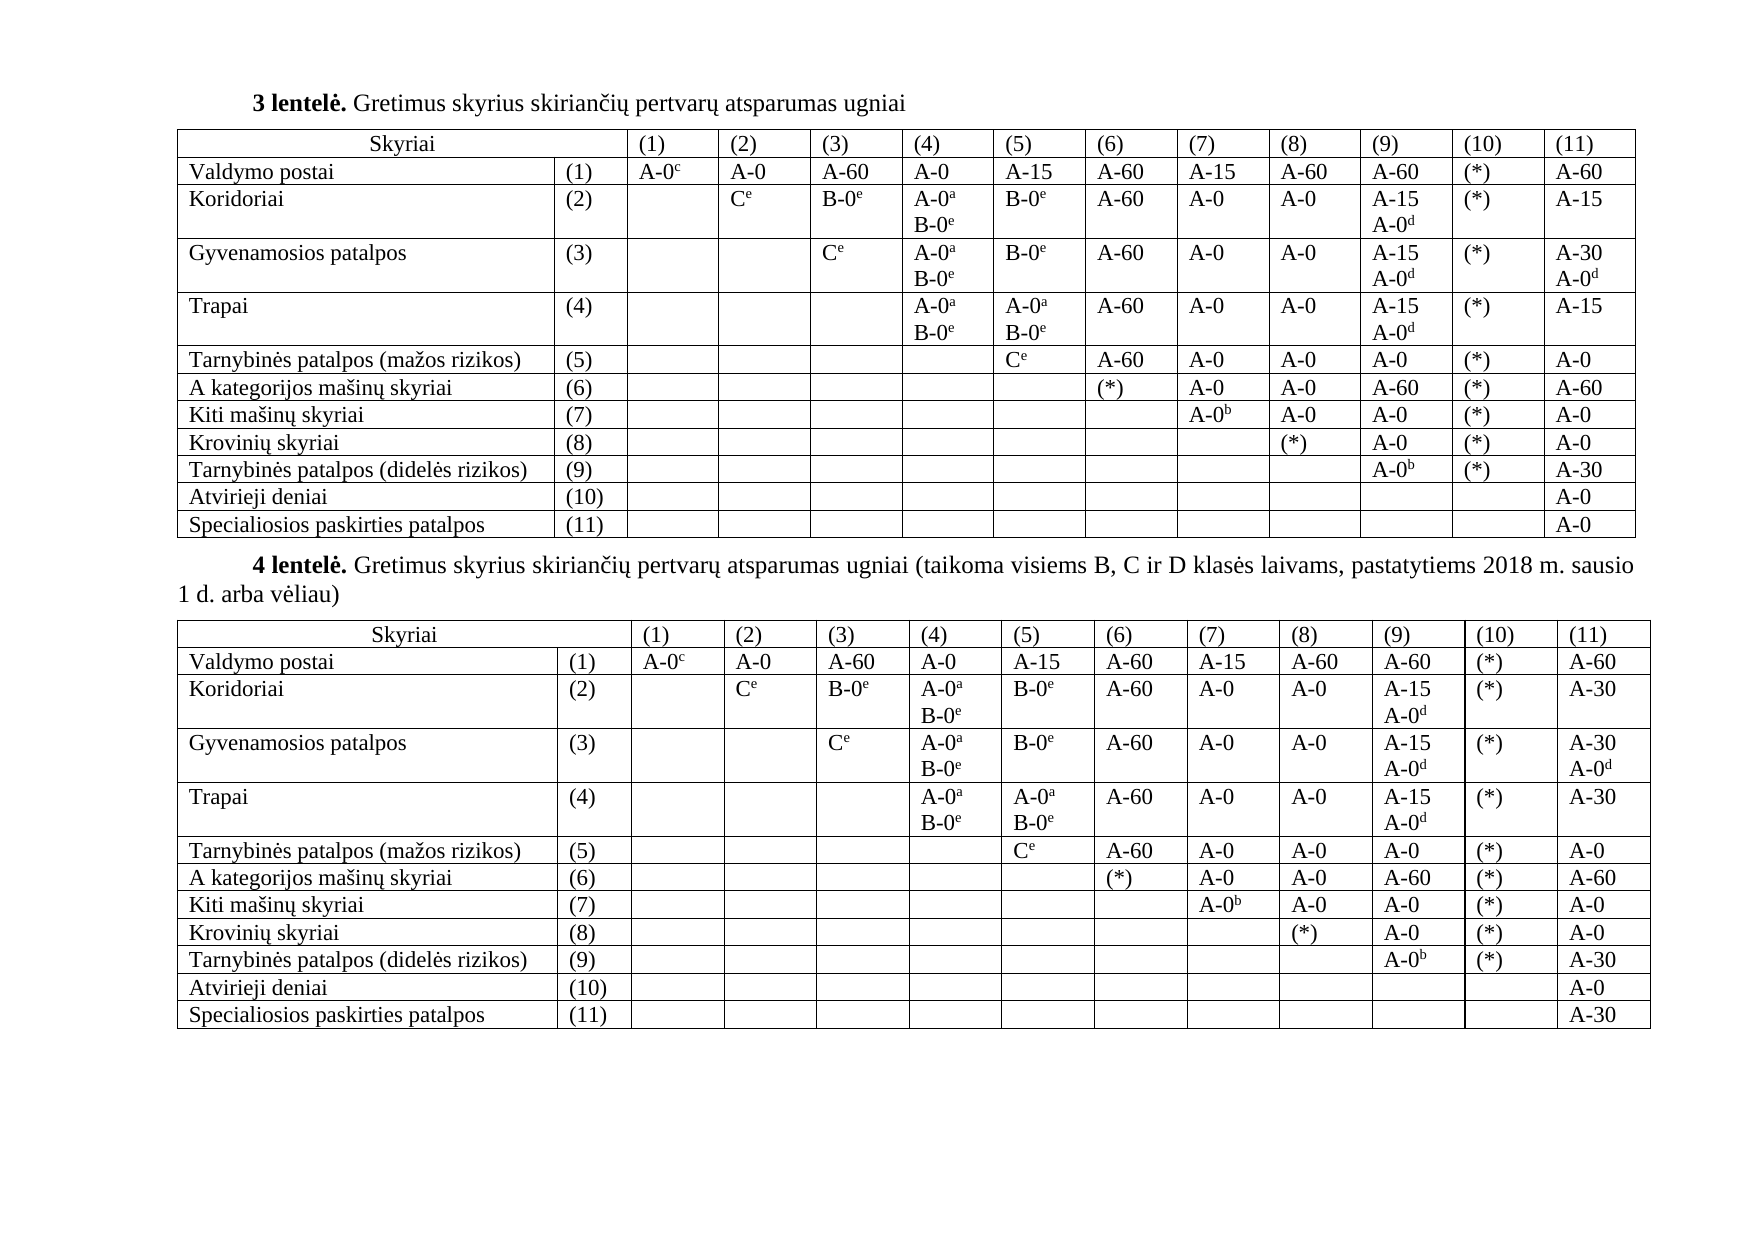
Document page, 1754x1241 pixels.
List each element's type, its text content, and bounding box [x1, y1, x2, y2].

table_cell (9) [555, 456, 627, 482]
table_cell A-0 [725, 648, 816, 674]
table_cell A-0 [1188, 783, 1279, 836]
table_cell [719, 511, 810, 537]
table_cell (1) [555, 158, 627, 184]
table_cell [719, 456, 810, 482]
table_cell Ce [719, 185, 810, 238]
table_cell [1188, 919, 1279, 945]
table_cell [910, 1001, 1001, 1027]
table_header (8) [1280, 621, 1372, 647]
table_cell A-0 [1558, 919, 1650, 945]
table_cell [1270, 511, 1360, 537]
table_cell Kiti mašinų skyriai [178, 891, 557, 918]
table_cell [632, 729, 724, 782]
table_cell A-15 [1545, 293, 1635, 345]
table_cell A-30 A-0d [1545, 239, 1635, 292]
table_cell A-15 [1002, 648, 1094, 674]
table_cell A-60 [1270, 158, 1360, 184]
table_cell (2) [558, 675, 631, 728]
table_cell A-0 [1558, 837, 1650, 863]
table_cell (*) [1466, 891, 1557, 918]
table_cell [725, 946, 816, 973]
table_cell Ce [994, 346, 1085, 373]
table_cell A-0 [1545, 429, 1635, 455]
table_cell [628, 293, 718, 345]
table_cell (6) [555, 374, 627, 400]
table_cell A-30 [1558, 1001, 1650, 1027]
table_cell A-60 [1086, 185, 1177, 238]
table_header Skyriai [178, 130, 627, 157]
table_cell A-60 [1545, 158, 1635, 184]
table_cell B-0e [1002, 675, 1094, 728]
table_cell [811, 293, 902, 345]
table_header (1) [632, 621, 724, 647]
table_cell (*) [1466, 946, 1557, 973]
table_cell [1270, 483, 1360, 510]
table_header (4) [910, 621, 1001, 647]
table_cell [628, 239, 718, 292]
table_cell A-60 [811, 158, 902, 184]
table_cell A-0a B-0e [910, 729, 1001, 782]
table_cell A-0 [1188, 729, 1279, 782]
table_cell (*) [1453, 456, 1544, 482]
table_cell [817, 837, 909, 863]
table_cell (*) [1466, 729, 1557, 782]
table_cell Kiti mašinų skyriai [178, 401, 554, 427]
table_cell [1095, 919, 1187, 945]
table_cell A-0a B-0e [903, 185, 993, 238]
table_cell [817, 891, 909, 918]
table_cell [725, 974, 816, 1000]
table_cell [1188, 946, 1279, 973]
table_cell A-0 [1361, 346, 1452, 373]
table_cell (*) [1453, 429, 1544, 455]
table_cell A-15 A-0d [1361, 239, 1452, 292]
table_header (9) [1373, 621, 1464, 647]
table_cell (1) [558, 648, 631, 674]
table_cell A-0b [1188, 891, 1279, 918]
table_cell [994, 429, 1085, 455]
table_cell A-30 [1558, 946, 1650, 973]
table_cell [1086, 429, 1177, 455]
table_cell B-0e [994, 239, 1085, 292]
table_cell A-60 [1095, 675, 1187, 728]
table_cell Ce [811, 239, 902, 292]
table_cell [903, 374, 993, 400]
table_cell A-0 [1188, 675, 1279, 728]
table_cell [725, 891, 816, 918]
table_cell A-0 [1178, 346, 1269, 373]
table_cell A-60 [1086, 293, 1177, 345]
table_cell (6) [558, 864, 631, 890]
table_cell B-0e [994, 185, 1085, 238]
table_cell (9) [558, 946, 631, 973]
table_cell [632, 974, 724, 1000]
table_cell A-0a B-0e [994, 293, 1085, 345]
table_cell [817, 919, 909, 945]
table_cell Tarnybinės patalpos (didelės rizikos) [178, 946, 557, 973]
table_cell B-0e [817, 675, 909, 728]
table_cell A-30 A-0d [1558, 729, 1650, 782]
table_cell (11) [555, 511, 627, 537]
table_cell A-15 A-0d [1373, 729, 1464, 782]
table_cell (3) [558, 729, 631, 782]
table_cell [632, 891, 724, 918]
table_cell A kategorijos mašinų skyriai [178, 864, 557, 890]
table_cell A-60 [1086, 158, 1177, 184]
table_cell [811, 511, 902, 537]
table_cell Gyvenamosios patalpos [178, 729, 557, 782]
table_cell [1086, 456, 1177, 482]
table_cell (*) [1453, 293, 1544, 345]
table_cell A-60 [1361, 158, 1452, 184]
table_cell [719, 374, 810, 400]
table_cell [632, 946, 724, 973]
table_cell [1002, 974, 1094, 1000]
table_cell [1002, 891, 1094, 918]
table_cell A-15 A-0d [1373, 675, 1464, 728]
table_cell (10) [555, 483, 627, 510]
table_cell A-60 [1545, 374, 1635, 400]
table_cell [1280, 946, 1372, 973]
table_cell [1453, 483, 1544, 510]
table_cell A-0a B-0e [1002, 783, 1094, 836]
table_header (2) [725, 621, 816, 647]
table_cell B-0e [1002, 729, 1094, 782]
table_cell [1466, 1001, 1557, 1027]
table_cell A-0c [628, 158, 718, 184]
table_cell Gyvenamosios patalpos [178, 239, 554, 292]
table_cell A-0b [1178, 401, 1269, 427]
table_cell A-0 [1361, 401, 1452, 427]
table_cell Atvirieji deniai [178, 483, 554, 510]
table_header (9) [1361, 130, 1452, 157]
table_cell [1373, 1001, 1464, 1027]
table_cell [910, 837, 1001, 863]
table_header (5) [994, 130, 1085, 157]
table_cell [628, 374, 718, 400]
table_cell A-0 [1178, 239, 1269, 292]
table_cell A-15 [1545, 185, 1635, 238]
table_cell [1178, 429, 1269, 455]
table_cell Atvirieji deniai [178, 974, 557, 1000]
table_cell A-0a B-0e [910, 675, 1001, 728]
table_cell [1086, 511, 1177, 537]
table_header (1) [628, 130, 718, 157]
table_cell A-0 [1280, 891, 1372, 918]
table_cell [1280, 974, 1372, 1000]
table_cell Valdymo postai [178, 158, 554, 184]
table_cell [1361, 511, 1452, 537]
table_cell A-0 [1188, 837, 1279, 863]
table_cell [1002, 946, 1094, 973]
table_cell A-0 [1280, 783, 1372, 836]
table_cell [628, 185, 718, 238]
table_cell [817, 864, 909, 890]
table_header (4) [903, 130, 993, 157]
table_cell A-0 [1280, 675, 1372, 728]
table_cell [719, 239, 810, 292]
table_cell (*) [1095, 864, 1187, 890]
table_cell Tarnybinės patalpos (mažos rizikos) [178, 346, 554, 373]
table_cell A-0 [1270, 239, 1360, 292]
table_cell A-60 [817, 648, 909, 674]
table_cell (5) [555, 346, 627, 373]
table_cell A-60 [1558, 864, 1650, 890]
table_cell [628, 346, 718, 373]
table_header Skyriai [178, 621, 631, 647]
table_cell A-0a B-0e [903, 293, 993, 345]
table_cell (*) [1453, 374, 1544, 400]
table_cell A-60 [1095, 648, 1187, 674]
table_cell [628, 456, 718, 482]
table_cell (*) [1270, 429, 1360, 455]
table_cell [910, 974, 1001, 1000]
table_cell Trapai [178, 293, 554, 345]
table_cell [1270, 456, 1360, 482]
table_header (5) [1002, 621, 1094, 647]
table_cell Specialiosios paskirties patalpos [178, 511, 554, 537]
table_cell A-60 [1095, 729, 1187, 782]
table_cell A-0a B-0e [903, 239, 993, 292]
table_cell (8) [555, 429, 627, 455]
table_cell Ce [817, 729, 909, 782]
table_cell [632, 919, 724, 945]
table_cell [1188, 974, 1279, 1000]
table_cell [910, 919, 1001, 945]
table_cell [719, 483, 810, 510]
table_header (11) [1558, 621, 1650, 647]
table_cell [811, 401, 902, 427]
table_cell [903, 429, 993, 455]
table_cell [1095, 946, 1187, 973]
table_cell [910, 864, 1001, 890]
table_cell [903, 483, 993, 510]
table_cell (*) [1466, 648, 1557, 674]
table_cell A-0 [1270, 401, 1360, 427]
table_cell A-60 [1095, 783, 1187, 836]
table_cell [632, 1001, 724, 1027]
table_cell B-0e [811, 185, 902, 238]
table_header (3) [817, 621, 909, 647]
table_cell A-0 [1558, 974, 1650, 1000]
table_cell (11) [558, 1001, 631, 1027]
table_cell (8) [558, 919, 631, 945]
table_cell [903, 401, 993, 427]
table_cell A-0 [1545, 511, 1635, 537]
table_cell [1095, 1001, 1187, 1027]
table_header (2) [719, 130, 810, 157]
table_cell A-60 [1373, 864, 1464, 890]
table_cell A-0b [1361, 456, 1452, 482]
table_cell [1361, 483, 1452, 510]
table_header (11) [1545, 130, 1635, 157]
table_cell (4) [558, 783, 631, 836]
table_cell [1086, 483, 1177, 510]
table_cell A-0 [1373, 837, 1464, 863]
table_cell A-30 [1558, 783, 1650, 836]
table_cell [1086, 401, 1177, 427]
table_cell A-0 [1270, 346, 1360, 373]
table_cell [725, 864, 816, 890]
table_cell [817, 946, 909, 973]
table_header (6) [1095, 621, 1187, 647]
table_cell (3) [555, 239, 627, 292]
table_cell [1178, 483, 1269, 510]
table_cell A-30 [1558, 675, 1650, 728]
table_cell [817, 974, 909, 1000]
table_cell A-0 [1270, 374, 1360, 400]
table_cell A-0 [1361, 429, 1452, 455]
table_cell [994, 511, 1085, 537]
table_cell A kategorijos mašinų skyriai [178, 374, 554, 400]
table_cell A-60 [1280, 648, 1372, 674]
table_cell A-0 [1545, 483, 1635, 510]
table_cell (2) [555, 185, 627, 238]
table_cell [811, 346, 902, 373]
table_cell A-0 [1545, 346, 1635, 373]
table_cell [910, 946, 1001, 973]
table_cell [994, 456, 1085, 482]
table_cell A-15 [1178, 158, 1269, 184]
table_cell [719, 429, 810, 455]
table_cell [1466, 974, 1557, 1000]
table_cell A-60 [1558, 648, 1650, 674]
table_cell A-60 [1086, 346, 1177, 373]
table_cell [1002, 864, 1094, 890]
table_cell [719, 293, 810, 345]
table_cell [903, 346, 993, 373]
table_cell A-60 [1373, 648, 1464, 674]
table_cell [725, 919, 816, 945]
table_cell (*) [1466, 864, 1557, 890]
table_cell Krovinių skyriai [178, 919, 557, 945]
table_cell Koridoriai [178, 675, 557, 728]
table_cell A-15 A-0d [1373, 783, 1464, 836]
table_cell [628, 483, 718, 510]
table_cell A-0 [910, 648, 1001, 674]
table_cell (7) [555, 401, 627, 427]
table_cell Tarnybinės patalpos (mažos rizikos) [178, 837, 557, 863]
table_cell A-0 [1270, 185, 1360, 238]
table_cell [817, 783, 909, 836]
table_cell Valdymo postai [178, 648, 557, 674]
table_cell A-0c [632, 648, 724, 674]
table_header (3) [811, 130, 902, 157]
table_cell [903, 511, 993, 537]
table_cell (*) [1466, 837, 1557, 863]
table_cell [1373, 974, 1464, 1000]
table_cell A-0 [1373, 891, 1464, 918]
table_cell A-15 A-0d [1361, 293, 1452, 345]
table_cell [1095, 891, 1187, 918]
table_cell [903, 456, 993, 482]
table_cell A-60 [1086, 239, 1177, 292]
table_cell A-0 [1188, 864, 1279, 890]
table_cell (4) [555, 293, 627, 345]
table_cell [994, 483, 1085, 510]
table_cell [628, 401, 718, 427]
table_cell A-0 [1545, 401, 1635, 427]
table_cell (*) [1453, 346, 1544, 373]
table_cell [1095, 974, 1187, 1000]
table_cell [628, 429, 718, 455]
table_cell (*) [1466, 783, 1557, 836]
table_cell [719, 401, 810, 427]
table_cell [811, 374, 902, 400]
table_cell A-15 [994, 158, 1085, 184]
table_cell A-0 [1178, 185, 1269, 238]
table_cell Trapai [178, 783, 557, 836]
table_cell Tarnybinės patalpos (didelės rizikos) [178, 456, 554, 482]
table_cell (10) [558, 974, 631, 1000]
table_cell A-0 [1178, 374, 1269, 400]
table_cell [1002, 1001, 1094, 1027]
table_cell A-0 [1280, 837, 1372, 863]
table_cell [811, 456, 902, 482]
table_cell [725, 729, 816, 782]
table_cell [910, 891, 1001, 918]
table_header (10) [1453, 130, 1544, 157]
table_cell A-0a B-0e [910, 783, 1001, 836]
table_cell A-0 [903, 158, 993, 184]
table_cell (7) [558, 891, 631, 918]
table_cell [1453, 511, 1544, 537]
table_cell [994, 401, 1085, 427]
table_cell [811, 429, 902, 455]
table_header (10) [1466, 621, 1557, 647]
table_cell A-60 [1361, 374, 1452, 400]
table_cell [994, 374, 1085, 400]
table_cell [632, 864, 724, 890]
table_cell (*) [1466, 675, 1557, 728]
table_cell (*) [1453, 401, 1544, 427]
table_cell A-15 [1188, 648, 1279, 674]
table_cell A-0 [1270, 293, 1360, 345]
table_cell (*) [1280, 919, 1372, 945]
table_cell [1178, 511, 1269, 537]
table_cell (*) [1453, 158, 1544, 184]
table_cell [1002, 919, 1094, 945]
text 4 lentelė. Gretimus skyrius skiriančių pertvarų atsparumas ugniai (taikoma visiems B, C ir D klasės laivams, pastatytiems 2018 m. sausio 1 d. arba vėliau) [177, 550, 1636, 608]
table_cell A-0 [1178, 293, 1269, 345]
table_cell [811, 483, 902, 510]
table_cell (5) [558, 837, 631, 863]
table_cell [817, 1001, 909, 1027]
table_cell [725, 1001, 816, 1027]
table_cell A-0 [1280, 729, 1372, 782]
table_cell A-0 [719, 158, 810, 184]
table_cell (*) [1466, 919, 1557, 945]
table_cell (*) [1086, 374, 1177, 400]
table_cell A-0 [1280, 864, 1372, 890]
table_cell A-0b [1373, 946, 1464, 973]
table_cell Koridoriai [178, 185, 554, 238]
table_cell [725, 837, 816, 863]
table_header (6) [1086, 130, 1177, 157]
table_cell A-0 [1373, 919, 1464, 945]
table_cell Ce [725, 675, 816, 728]
table_cell Specialiosios paskirties patalpos [178, 1001, 557, 1027]
table_cell Krovinių skyriai [178, 429, 554, 455]
table_cell A-30 [1545, 456, 1635, 482]
table_cell [632, 783, 724, 836]
table_header (7) [1178, 130, 1269, 157]
table_cell [719, 346, 810, 373]
table_cell Ce [1002, 837, 1094, 863]
table_cell [1188, 1001, 1279, 1027]
table_cell [632, 675, 724, 728]
table_cell [725, 783, 816, 836]
table_cell A-0 [1558, 891, 1650, 918]
table_cell [632, 837, 724, 863]
table_cell (*) [1453, 185, 1544, 238]
table_cell [1178, 456, 1269, 482]
table_cell [1280, 1001, 1372, 1027]
table_cell A-15 A-0d [1361, 185, 1452, 238]
table_header (7) [1188, 621, 1279, 647]
table_header (8) [1270, 130, 1360, 157]
table_cell (*) [1453, 239, 1544, 292]
table_cell [628, 511, 718, 537]
table_cell A-60 [1095, 837, 1187, 863]
text 3 lentelė. Gretimus skyrius skiriančių pertvarų atsparumas ugniai [177, 88, 1636, 117]
